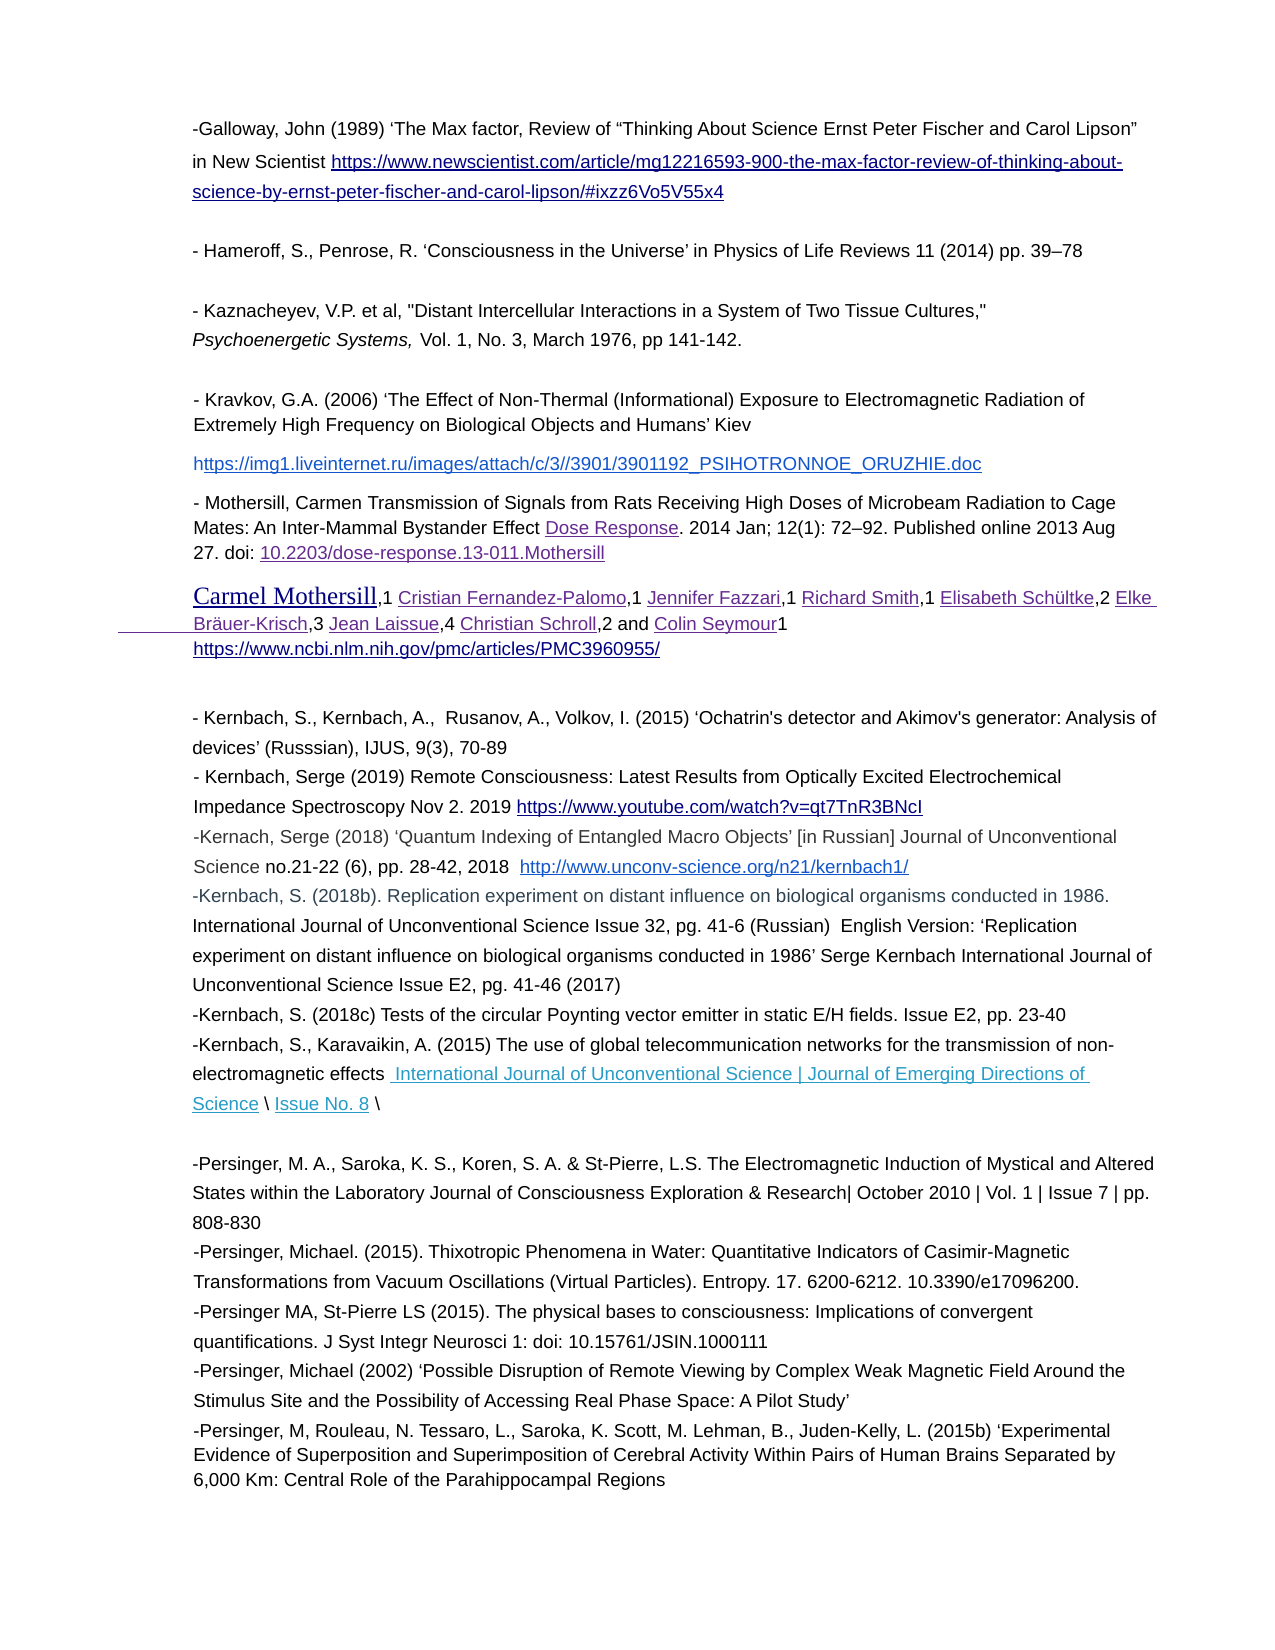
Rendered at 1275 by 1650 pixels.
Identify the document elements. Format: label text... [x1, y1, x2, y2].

text - Mothersill, Carmen Transmission of Signals from Rats Receiving High Doses of Microbeam Radiation to Cage Mates: An Inter-Mammal Bystander Effect Dose Response. 2014 Jan; 12(1): 72–92. Published online 2013 Aug 27. doi: 10.2203/dose-response.13-011.Mothersill [118, 492, 1157, 563]
text -Persinger MA, St-Pierre LS (2015). The physical bases to consciousness: Implications of convergent quantifications. J Syst Integr Neurosci 1: doi: 10.15761/JSIN.1000111 [118, 1301, 1157, 1352]
subtitle -Kernbach, S., Karavaikin, A. (2015) The use of global telecommunication networks for the transmission of non-electromagnetic effects International Journal of Unconventional Science | Journal of Emerging Directions of Science \ Issue No. 8 \ [192, 1033, 1157, 1114]
text -Kernbach, S. (2018c) Tests of the circular Poynting vector emitter in static E/H fields. Issue E2, pp. 23-40 [192, 1004, 1157, 1025]
text - Kernbach, S., Kernbach, A., Rusanov, A., Volkov, I. (2015) ‘Ochatrin's detector and Akimov's generator: Analysis of devices’ (Russsian), IJUS, 9(3), 70-89 [192, 707, 1157, 758]
text - Kravkov, G.A. (2006) ‘The Effect of Non-Thermal (Informational) Exposure to Electromagnetic Radiation of Extremely High Frequency on Biological Objects and Humans’ Kiev [118, 389, 1157, 435]
text https://www.ncbi.nlm.nih.gov/pmc/articles/PMC3960955/ [118, 638, 1157, 659]
text -Persinger, M, Rouleau, N. Tessaro, L., Saroka, K. Scott, M. Lehman, B., Juden-Kelly, L. (2015b) ‘Experimental Evidence of Superposition and Superimposition of Cerebral Activity Within Pairs of Human Brains Separated by 6,000 Km: Central Role of the Parahippocampal Regions [118, 1419, 1157, 1491]
subtitle - Kernbach, Serge (2019) Remote Consciousness: Latest Results from Optically Excited Electrochemical Impedance Spectroscopy Nov 2. 2019 https://www.youtube.com/watch?v=qt7TnR3BNcI [118, 766, 1157, 818]
text -Galloway, John (1989) ‘The Max factor, Review of “Thinking About Science Ernst Peter Fischer and Carol Lipson” in New Scientist https://www.newscientist.com/article/mg12216593-900-the-max-factor-review-of-thinking-about-science-by-ernst-peter-fischer-and-carol-lipson/#ixzz6Vo5V55x4 [192, 118, 1157, 202]
text -Persinger, M. A., Saroka, K. S., Koren, S. A. & St-Pierre, L.S. The Electromagnetic Induction of Mystical and Altered States within the Laboratory Journal of Consciousness Exploration & Research| October 2010 | Vol. 1 | Issue 7 | pp. 808-830 [192, 1152, 1157, 1233]
text Carmel Mothersill,1 Cristian Fernandez-Palomo,1 Jennifer Fazzari,1 Richard Smith,1 Elisabeth Schültke,2 Elke Bräuer-Krisch,3 Jean Laissue,4 Christian Schroll,2 and Colin Seymour1 [118, 581, 1157, 635]
text https://img1.liveinternet.ru/images/attach/c/3//3901/3901192_PSIHOTRONNOE_ORUZHIE.doc [118, 453, 1157, 474]
text -Kernbach, S. (2018b). Replication experiment on distant influence on biological organisms conducted in 1986. International Journal of Unconventional Science Issue 32, pg. 41-6 (Russian) English Version: ‘Replication experiment on distant influence on biological organisms conducted in 1986’ Serge Kernbach International Journal of Unconventional Science Issue E2, pg. 41-46 (2017) [192, 885, 1157, 996]
text -Kernach, Serge (2018) ‘Quantum Indexing of Entangled Macro Objects’ [in Russian] Journal of Unconventional Science no.21-22 (6), pp. 28-42, 2018 http://www.unconv-science.org/n21/kernbach1/ [118, 826, 1157, 877]
text - Kaznacheyev, V.P. et al, "Distant Intercellular Interactions in a System of Two Tissue Cultures," Psychoenergetic Systems, Vol. 1, No. 3, March 1976, pp 141-142. [192, 299, 1157, 351]
text -Persinger, Michael (2002) ‘Possible Disruption of Remote Viewing by Complex Weak Magnetic Field Around the Stimulus Site and the Possibility of Accessing Real Phase Space: A Pilot Study’ [118, 1360, 1157, 1411]
text -Persinger, Michael. (2015). Thixotropic Phenomena in Water: Quantitative Indicators of Casimir-Magnetic Transformations from Vacuum Oscillations (Virtual Particles). Entropy. 17. 6200-6212. 10.3390/e17096200. [118, 1241, 1157, 1293]
text - Hameroff, S., Penrose, R. ‘Consciousness in the Universe’ in Physics of Life Reviews 11 (2014) pp. 39–78 [192, 240, 1157, 262]
